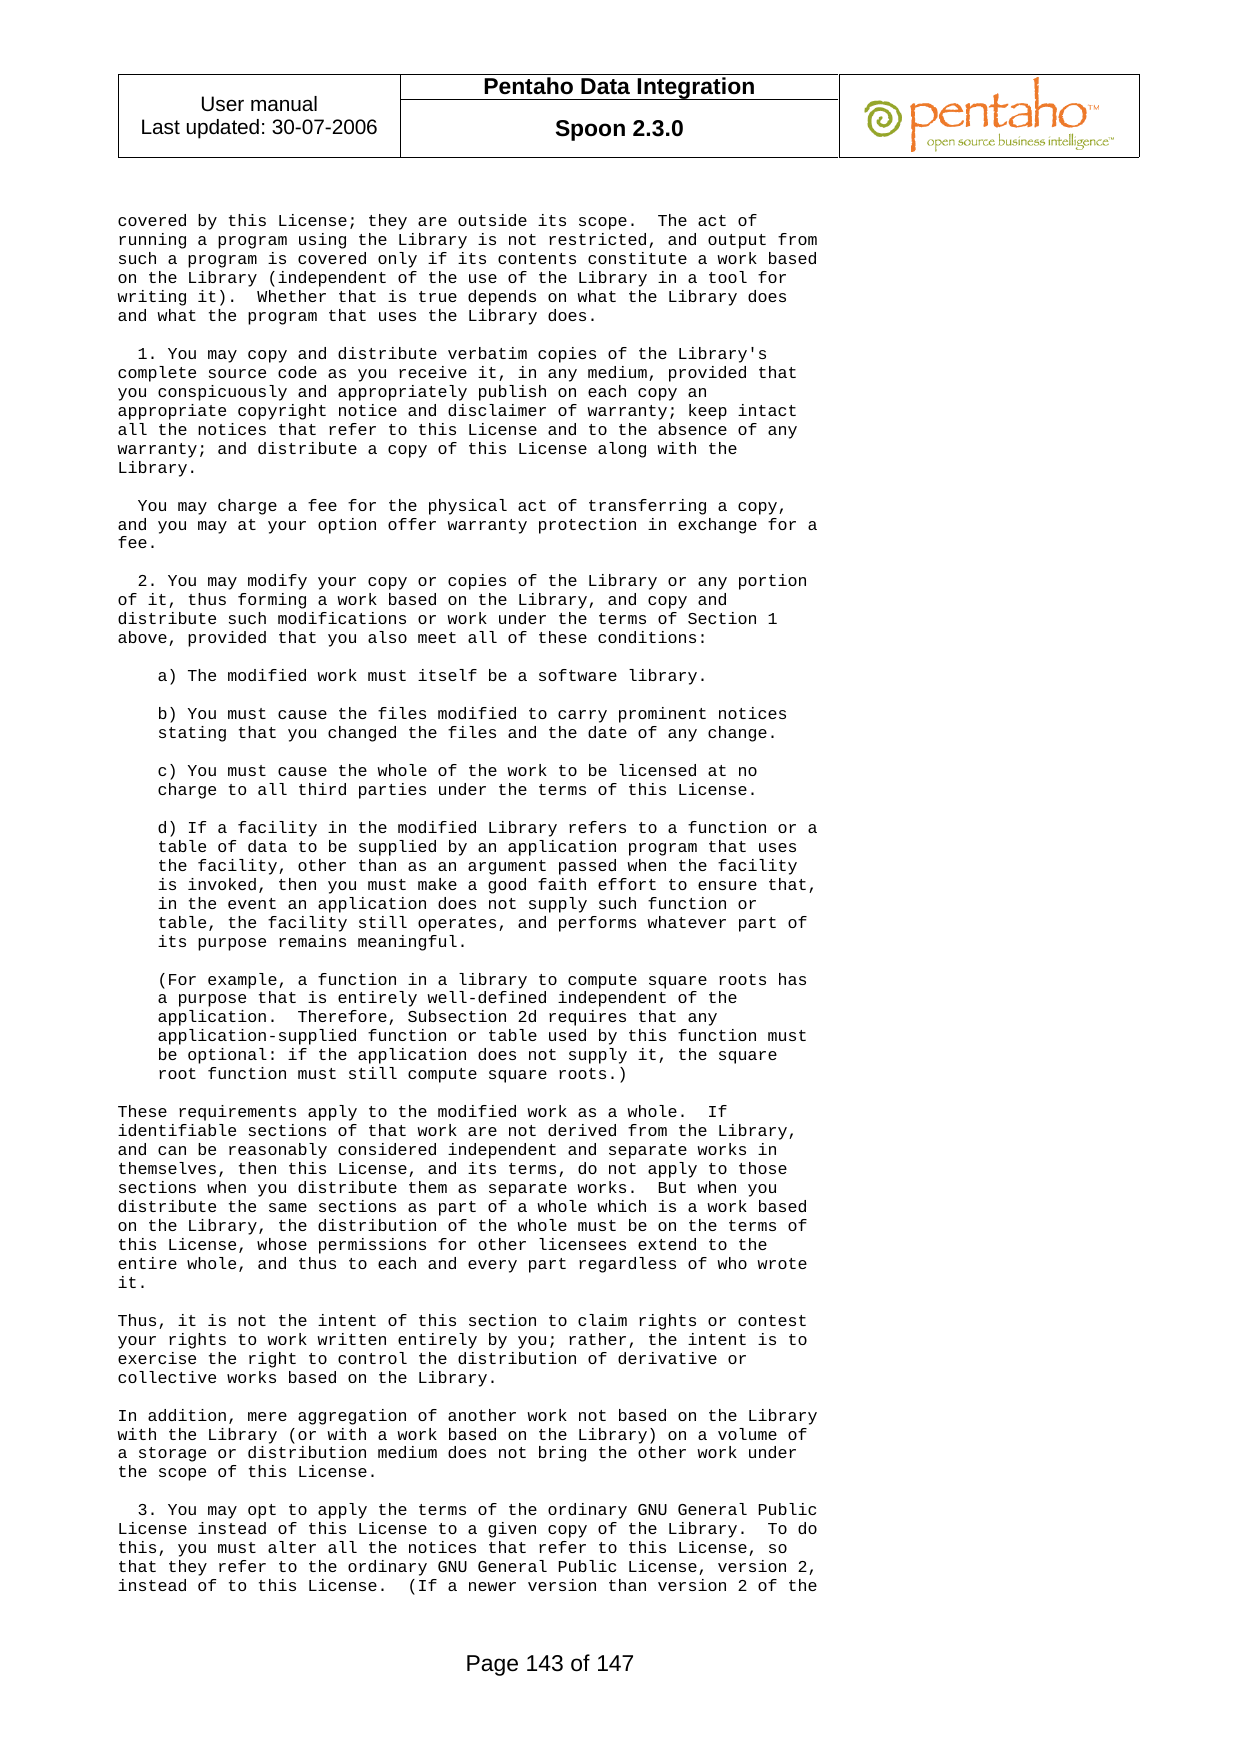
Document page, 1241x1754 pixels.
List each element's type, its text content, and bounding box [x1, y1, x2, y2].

text covered by this License; they are outside its scope. The act of running a program using the Library is not restricted, and output from such a program is covered only if its contents constitute a work based on the Library (independent of the use of the Library in a tool for writing it). Whether that is true depends on what the Library does and what the program that uses the Library does. 1. You may copy and distribute verbatim copies of the Library's complete source code as you receive it, in any medium, provided that you conspicuously and appropriately publish on each copy an appropriate copyright notice and disclaimer of warranty; keep intact all the notices that refer to this License and to the absence of any warranty; and distribute a copy of this License along with the Library. You may charge a fee for the physical act of transferring a copy, and you may at your option offer warranty protection in exchange for a fee. 2. You may modify your copy or copies of the Library or any portion of it, thus forming a work based on the Library, and copy and distribute such modifications or work under the terms of Section 1 above, provided that you also meet all of these conditions: a) The modified work must itself be a software library. b) You must cause the files modified to carry prominent notices stating that you changed the files and the date of any change. c) You must cause the whole of the work to be licensed at no charge to all third parties under the terms of this License. d) If a facility in the modified Library refers to a function or a table of data to be supplied by an application program that uses the facility, other than as an argument passed when the facility is invoked, then you must make a good faith effort to ensure that, in the event an application does not supply such function or table, the facility still operates, and performs whatever part of its purpose remains meaningful. (For example, a function in a library to compute square roots has a purpose that is entirely well-defined independent of the application. Therefore, Subsection 2d requires that any application-supplied function or table used by this function must be optional: if the application does not supply it, the square root function must still compute square roots.) These requirements apply to the modified work as a whole. If identifiable sections of that work are not derived from the Library, and can be reasonably considered independent and separate works in themselves, then this License, and its terms, do not apply to those sections when you distribute them as separate works. But when you distribute the same sections as part of a whole which is a work based on the Library, the distribution of the whole must be on the terms of this License, whose permissions for other licensees extend to the entire whole, and thus to each and every part regardless of who wrote it. Thus, it is not the intent of this section to claim rights or contest your rights to work written entirely by you; rather, the intent is to exercise the right to control the distribution of derivative or collective works based on the Library. In addition, mere aggregation of another work not based on the Library with the Library (or with a work based on the Library) on a volume of a storage or distribution medium does not bring the other work under the scope of this License. 3. You may opt to apply the terms of the ordinary GNU General Public License instead of this License to a given copy of the Library. To do this, you must alter all the notices that refer to this License, so that they refer to the ordinary GNU General Public License, version 2, instead of to this License. (If a newer version than version 2 of the [117, 213, 1137, 1597]
